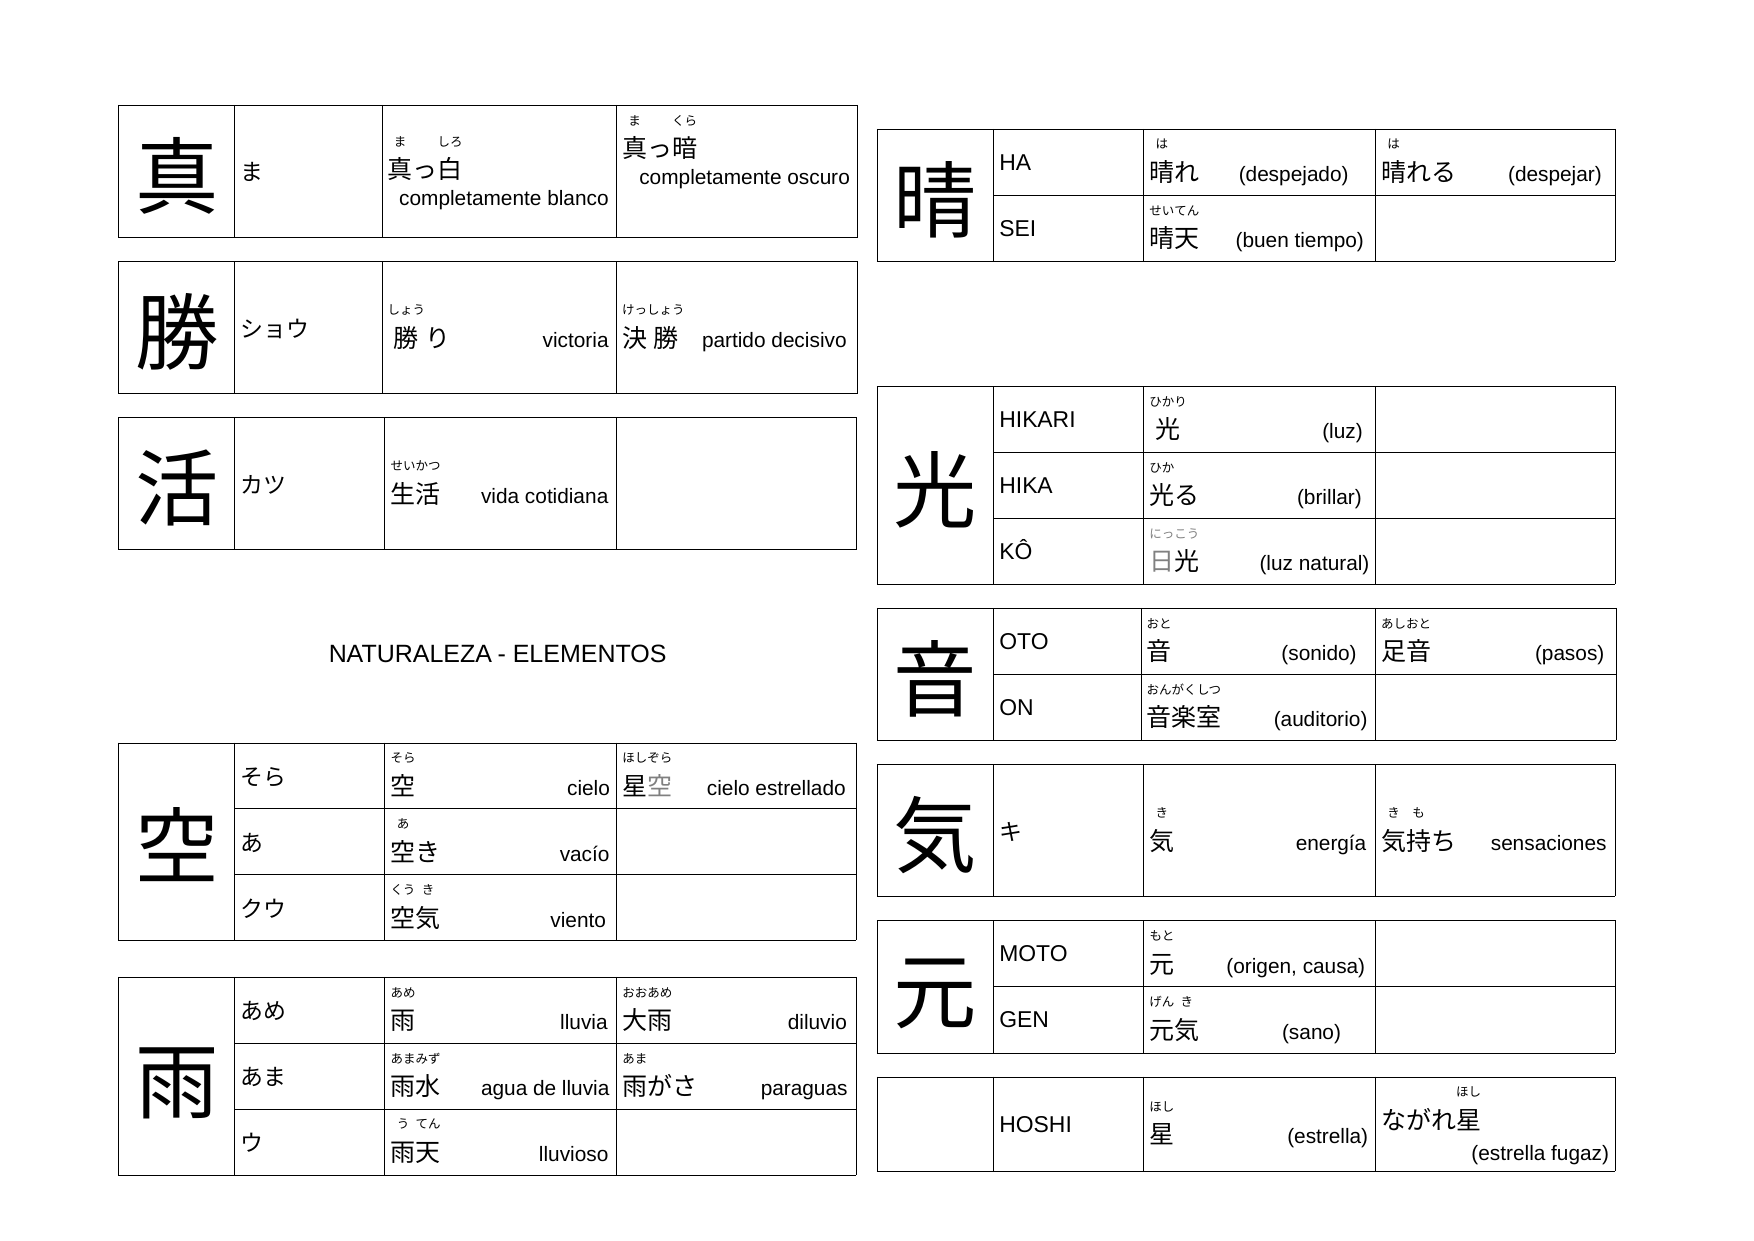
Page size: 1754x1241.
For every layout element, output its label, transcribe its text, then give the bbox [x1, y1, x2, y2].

table_cell 日にっ光こう (luz natural) [1144, 519, 1375, 584]
table_header そら [235, 744, 384, 808]
table_header 空そら cielo [385, 744, 616, 808]
table_cell [1376, 453, 1615, 518]
table_header HIKARI [994, 387, 1143, 452]
table_cell ON [994, 675, 1141, 740]
table_header 活 [119, 418, 234, 549]
table_cell GEN [994, 987, 1143, 1052]
table_header 気き持もち sensaciones [1376, 765, 1615, 896]
table_cell 空くう気き viento [385, 875, 616, 940]
table_header 音 [878, 609, 993, 740]
table_cell ま [235, 106, 382, 237]
table_cell 真まっ暗くら completamente oscuro [617, 106, 857, 237]
table_header 空 [119, 744, 234, 940]
table_cell 雨あまがさ paraguas [617, 1044, 856, 1109]
table_header 元もと (origen, causa) [1144, 921, 1375, 986]
table_cell 雨あま水みず agua de lluvia [385, 1044, 616, 1109]
table_header 決けっ勝しょう partido decisivo [617, 262, 857, 393]
table_header 気 [878, 765, 993, 896]
table_cell [617, 875, 856, 940]
table_header OTO [994, 609, 1141, 674]
table_cell [1376, 519, 1615, 584]
table_header 音おと (sonido) [1142, 609, 1375, 674]
table_header 晴 [878, 130, 993, 261]
table_header [1376, 387, 1615, 452]
table_header 雨あめ lluvia [385, 978, 616, 1043]
table_header ながれ星ほし (estrella fugaz) [1376, 1078, 1615, 1171]
table_header 生せい活かつ vida cotidiana [385, 418, 616, 549]
table_header 光 [878, 387, 993, 584]
table_header MOTO [994, 921, 1143, 986]
table_header 光ひかり (luz) [1144, 387, 1375, 452]
table_header 勝 [119, 262, 234, 393]
table_cell 晴せい天てん (buen tiempo) [1144, 196, 1375, 261]
table_cell [1376, 196, 1615, 261]
table_cell 音おん楽がく室しつ (auditorio) [1142, 675, 1375, 740]
table_header 勝しょうり victoria [383, 262, 616, 393]
table_header [878, 1078, 993, 1171]
table_cell 光ひかる (brillar) [1144, 453, 1375, 518]
table_cell 真まっ白しろ completamente blanco [383, 106, 616, 237]
table_header [1376, 921, 1615, 986]
table_header HA [994, 130, 1143, 194]
table_header [617, 418, 856, 549]
table_header 大おお雨あめ diluvio [617, 978, 856, 1043]
table_cell [1376, 675, 1616, 740]
table_cell ウ [235, 1110, 384, 1174]
table_header 真 [119, 106, 234, 237]
table_cell あま [235, 1044, 384, 1109]
table_header あめ [235, 978, 384, 1043]
table_header 晴はれる (despejar) [1376, 130, 1615, 194]
text NATURALEZA - ELEMENTOS [118, 639, 877, 667]
table_header 元 [878, 921, 993, 1052]
table_header 星ほし (estrella) [1144, 1078, 1375, 1171]
table_header 星ほし空ぞら cielo estrellado [617, 744, 856, 808]
table_cell 雨う天てん lluvioso [385, 1110, 616, 1174]
table_cell [1376, 987, 1615, 1052]
table_cell KÔ [994, 519, 1143, 584]
table_header 雨 [119, 978, 234, 1174]
table_cell 空あき vacío [385, 809, 616, 874]
table_cell あ [235, 809, 384, 874]
table_cell [617, 809, 856, 874]
table_cell HIKA [994, 453, 1143, 518]
table_header カツ [235, 418, 384, 549]
table_header 晴はれ (despejado) [1144, 130, 1375, 194]
table_header HOSHI [994, 1078, 1143, 1171]
table_header ショウ [235, 262, 382, 393]
table_cell 元げん気き (sano) [1144, 987, 1375, 1052]
table_cell SEI [994, 196, 1143, 261]
table_header 気き energía [1144, 765, 1375, 896]
table_cell [617, 1110, 856, 1174]
table_cell クウ [235, 875, 384, 940]
table_header 足あし音おと (pasos) [1376, 609, 1616, 674]
table_header キ [994, 765, 1143, 896]
